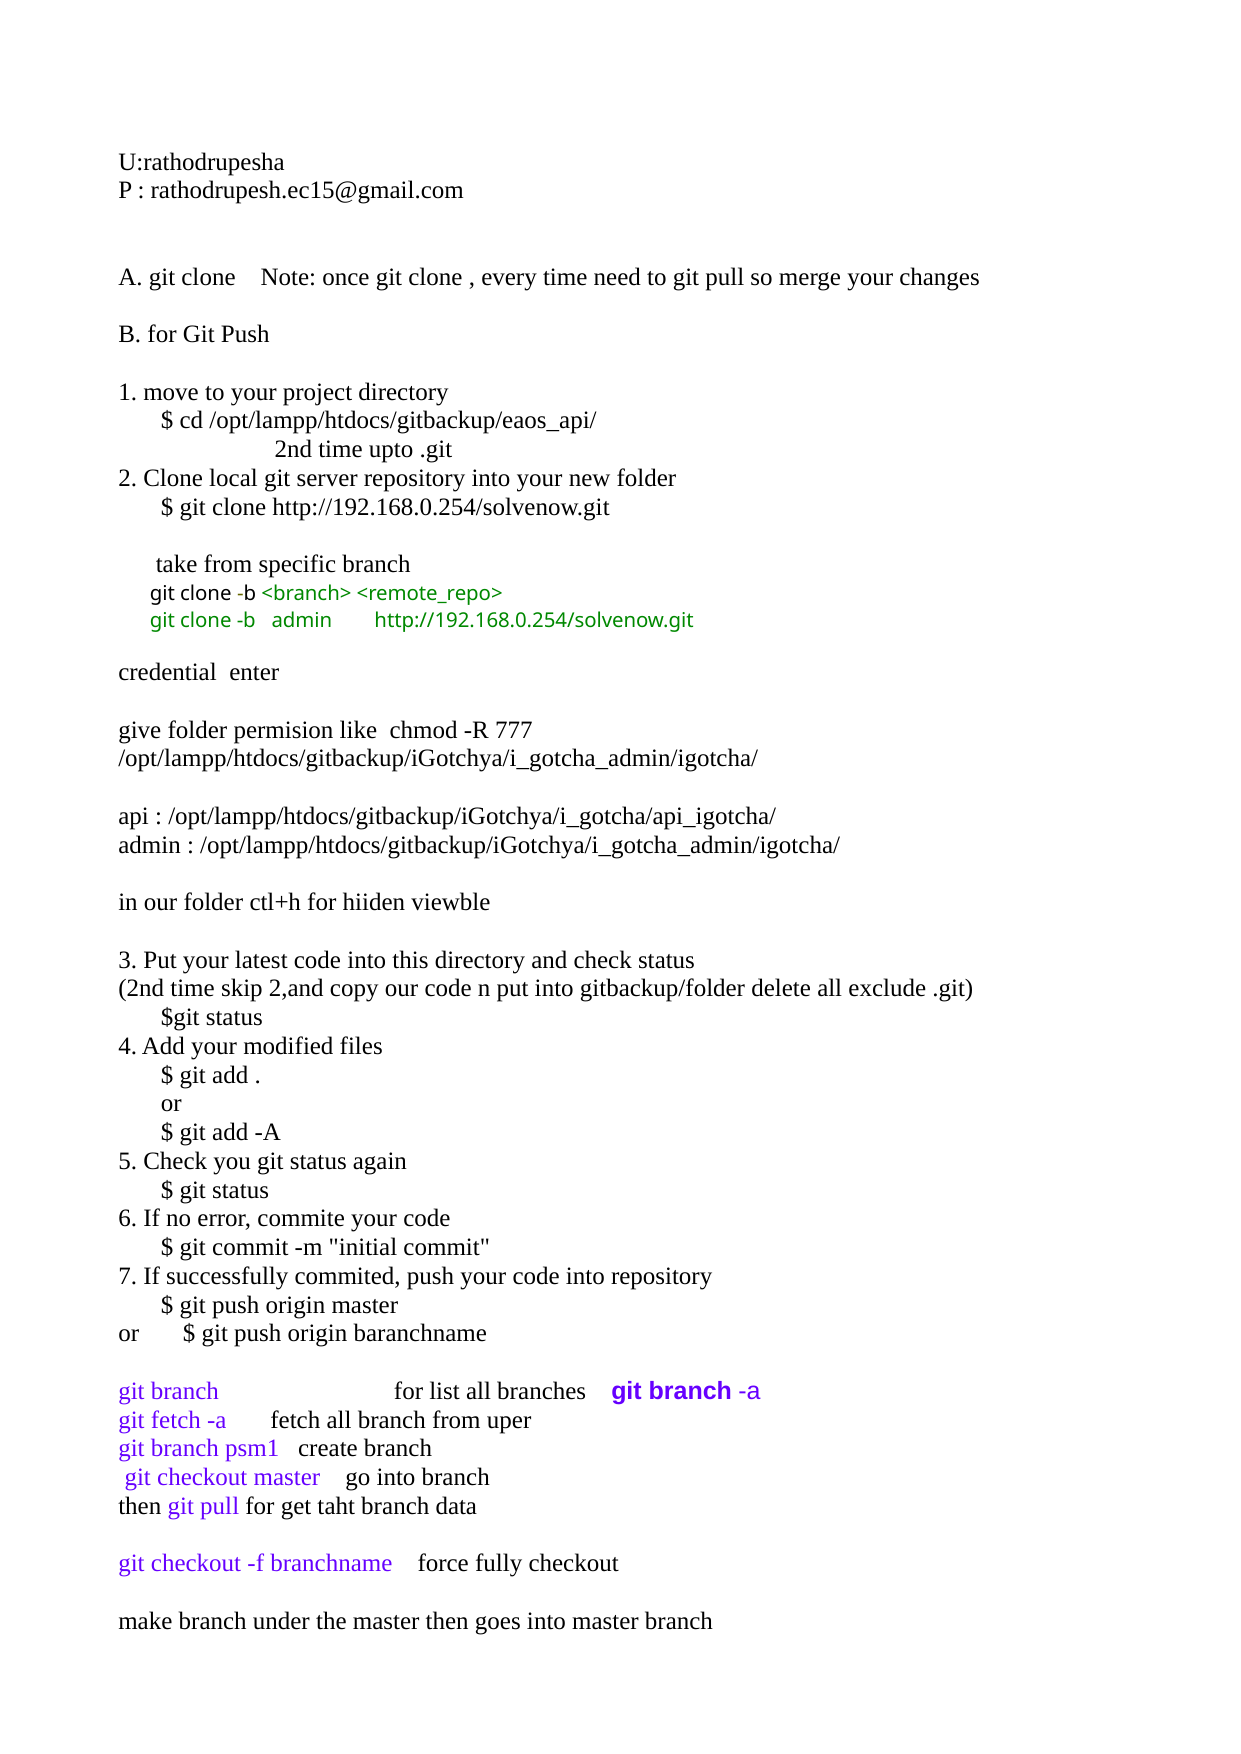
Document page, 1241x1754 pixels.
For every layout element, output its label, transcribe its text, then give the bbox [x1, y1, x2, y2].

text in our folder ctl+h for hiiden viewble [118, 887, 1122, 916]
text git clone -b <branch> <remote_repo> [118, 578, 1122, 606]
text 4. Add your modified files [118, 1031, 1122, 1060]
text or $ git push origin baranchname [118, 1318, 1122, 1347]
text $ git add . [118, 1060, 1122, 1088]
text git checkout master go into branch [118, 1462, 1122, 1491]
text take from specific branch [118, 549, 1122, 578]
text $ cd /opt/lampp/htdocs/gitbackup/eaos_api/ [118, 406, 1122, 434]
text git checkout -f branchname force fully checkout [118, 1548, 1122, 1577]
text api : /opt/lampp/htdocs/gitbackup/iGotchya/i_gotcha/api_igotcha/ [118, 801, 1122, 830]
text git clone -b admin http://192.168.0.254/solvenow.git [118, 606, 1122, 633]
text P : rathodrupesh.ec15@gmail.com [118, 176, 1122, 204]
text $ git status [118, 1175, 1122, 1203]
text or [118, 1088, 1122, 1117]
text 1. move to your project directory [118, 377, 1122, 406]
text $ git push origin master [118, 1290, 1122, 1318]
text git fetch -a fetch all branch from uper [118, 1405, 1122, 1433]
text credential enter [118, 657, 1122, 686]
text 2nd time upto .git [118, 434, 1122, 463]
text make branch under the master then goes into master branch [118, 1606, 1122, 1635]
text git branch psm1 create branch [118, 1433, 1122, 1462]
text git branch for list all branches git branch -a [118, 1376, 1122, 1405]
text 3. Put your latest code into this directory and check status [118, 945, 1122, 973]
text A. git clone Note: once git clone , every time need to git pull so merge your changes [118, 262, 1122, 291]
text $git status [118, 1002, 1122, 1031]
text $ git clone http://192.168.0.254/solvenow.git [118, 492, 1122, 521]
text then git pull for get taht branch data [118, 1491, 1122, 1520]
text $ git add -A [118, 1117, 1122, 1146]
text B. for Git Push [118, 319, 1122, 348]
text U:rathodrupesha [118, 147, 1122, 176]
text 2. Clone local git server repository into your new folder [118, 463, 1122, 492]
text give folder permision like chmod -R 777 /opt/lampp/htdocs/gitbackup/iGotchya/i_gotcha_admin/igotcha/ [118, 715, 1122, 772]
text 7. If successfully commited, push your code into repository [118, 1261, 1122, 1290]
text (2nd time skip 2,and copy our code n put into gitbackup/folder delete all exclude .git) [118, 973, 1122, 1002]
text 6. If no error, commite your code [118, 1203, 1122, 1232]
text 5. Check you git status again [118, 1146, 1122, 1175]
text admin : /opt/lampp/htdocs/gitbackup/iGotchya/i_gotcha_admin/igotcha/ [118, 830, 1122, 858]
text $ git commit -m "initial commit" [118, 1232, 1122, 1261]
